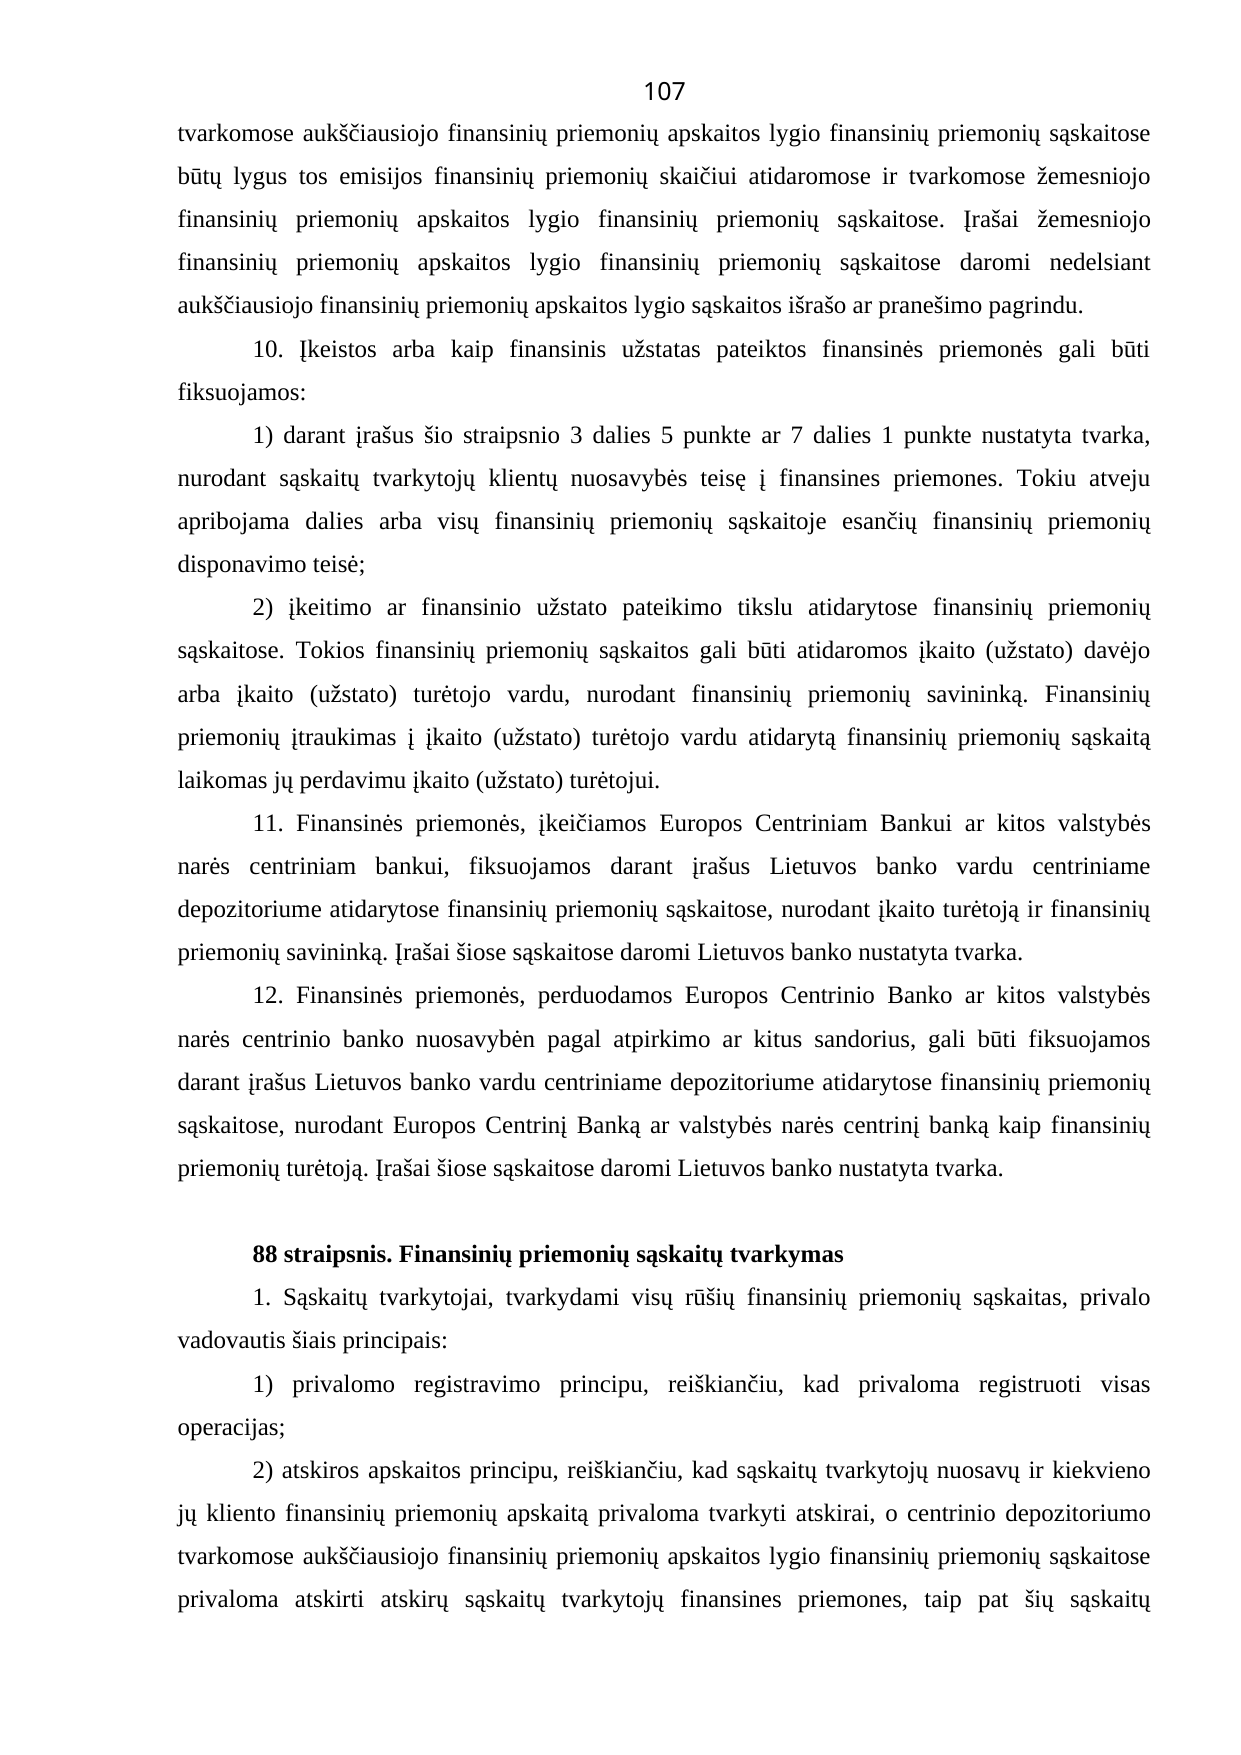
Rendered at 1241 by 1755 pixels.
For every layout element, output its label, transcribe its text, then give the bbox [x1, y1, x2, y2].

text 1. Sąskaitų tvarkytojai, tvarkydami visų rūšių finansinių priemonių sąskaitas, privalo vadovautis šiais principais: [177, 1282, 1152, 1354]
text 1) privalomo registravimo principu, reiškiančiu, kad privaloma registruoti visas operacijas; [177, 1369, 1152, 1441]
text 11. Finansinės priemonės, įkeičiamos Europos Centriniam Bankui ar kitos valstybės narės centriniam bankui, fiksuojamos darant įrašus Lietuvos banko vardu centriniame depozitoriume atidarytose finansinių priemonių sąskaitose, nurodant įkaito turėtoją ir finansinių priemonių savininką. Įrašai šiose sąskaitose daromi Lietuvos banko nustatyta tvarka. [177, 808, 1152, 966]
text tvarkomose aukščiausiojo finansinių priemonių apskaitos lygio finansinių priemonių sąskaitose būtų lygus tos emisijos finansinių priemonių skaičiui atidaromose ir tvarkomose žemesniojo finansinių priemonių apskaitos lygio finansinių priemonių sąskaitose. Įrašai žemesniojo finansinių priemonių apskaitos lygio finansinių priemonių sąskaitose daromi nedelsiant aukščiausiojo finansinių priemonių apskaitos lygio sąskaitos išrašo ar pranešimo pagrindu. [177, 118, 1152, 319]
text 2) įkeitimo ar finansinio užstato pateikimo tikslu atidarytose finansinių priemonių sąskaitose. Tokios finansinių priemonių sąskaitos gali būti atidaromos įkaito (užstato) davėjo arba įkaito (užstato) turėtojo vardu, nurodant finansinių priemonių savininką. Finansinių priemonių įtraukimas į įkaito (užstato) turėtojo vardu atidarytą finansinių priemonių sąskaitą laikomas jų perdavimu įkaito (užstato) turėtojui. [177, 592, 1152, 794]
text 88 straipsnis. Finansinių priemonių sąskaitų tvarkymas [177, 1239, 1152, 1268]
text 12. Finansinės priemonės, perduodamos Europos Centrinio Banko ar kitos valstybės narės centrinio banko nuosavybėn pagal atpirkimo ar kitus sandorius, gali būti fiksuojamos darant įrašus Lietuvos banko vardu centriniame depozitoriume atidarytose finansinių priemonių sąskaitose, nurodant Europos Centrinį Banką ar valstybės narės centrinį banką kaip finansinių priemonių turėtoją. Įrašai šiose sąskaitose daromi Lietuvos banko nustatyta tvarka. [177, 981, 1152, 1182]
text 2) atskiros apskaitos principu, reiškiančiu, kad sąskaitų tvarkytojų nuosavų ir kiekvieno jų kliento finansinių priemonių apskaitą privaloma tvarkyti atskirai, o centrinio depozitoriumo tvarkomose aukščiausiojo finansinių priemonių apskaitos lygio finansinių priemonių sąskaitose privaloma atskirti atskirų sąskaitų tvarkytojų finansines priemones, taip pat šių sąskaitų [177, 1455, 1152, 1613]
text 1) darant įrašus šio straipsnio 3 dalies 5 punkte ar 7 dalies 1 punkte nustatyta tvarka, nurodant sąskaitų tvarkytojų klientų nuosavybės teisę į finansines priemones. Tokiu atveju apribojama dalies arba visų finansinių priemonių sąskaitoje esančių finansinių priemonių disponavimo teisė; [177, 420, 1152, 578]
text 10. Įkeistos arba kaip finansinis užstatas pateiktos finansinės priemonės gali būti fiksuojamos: [177, 334, 1152, 406]
